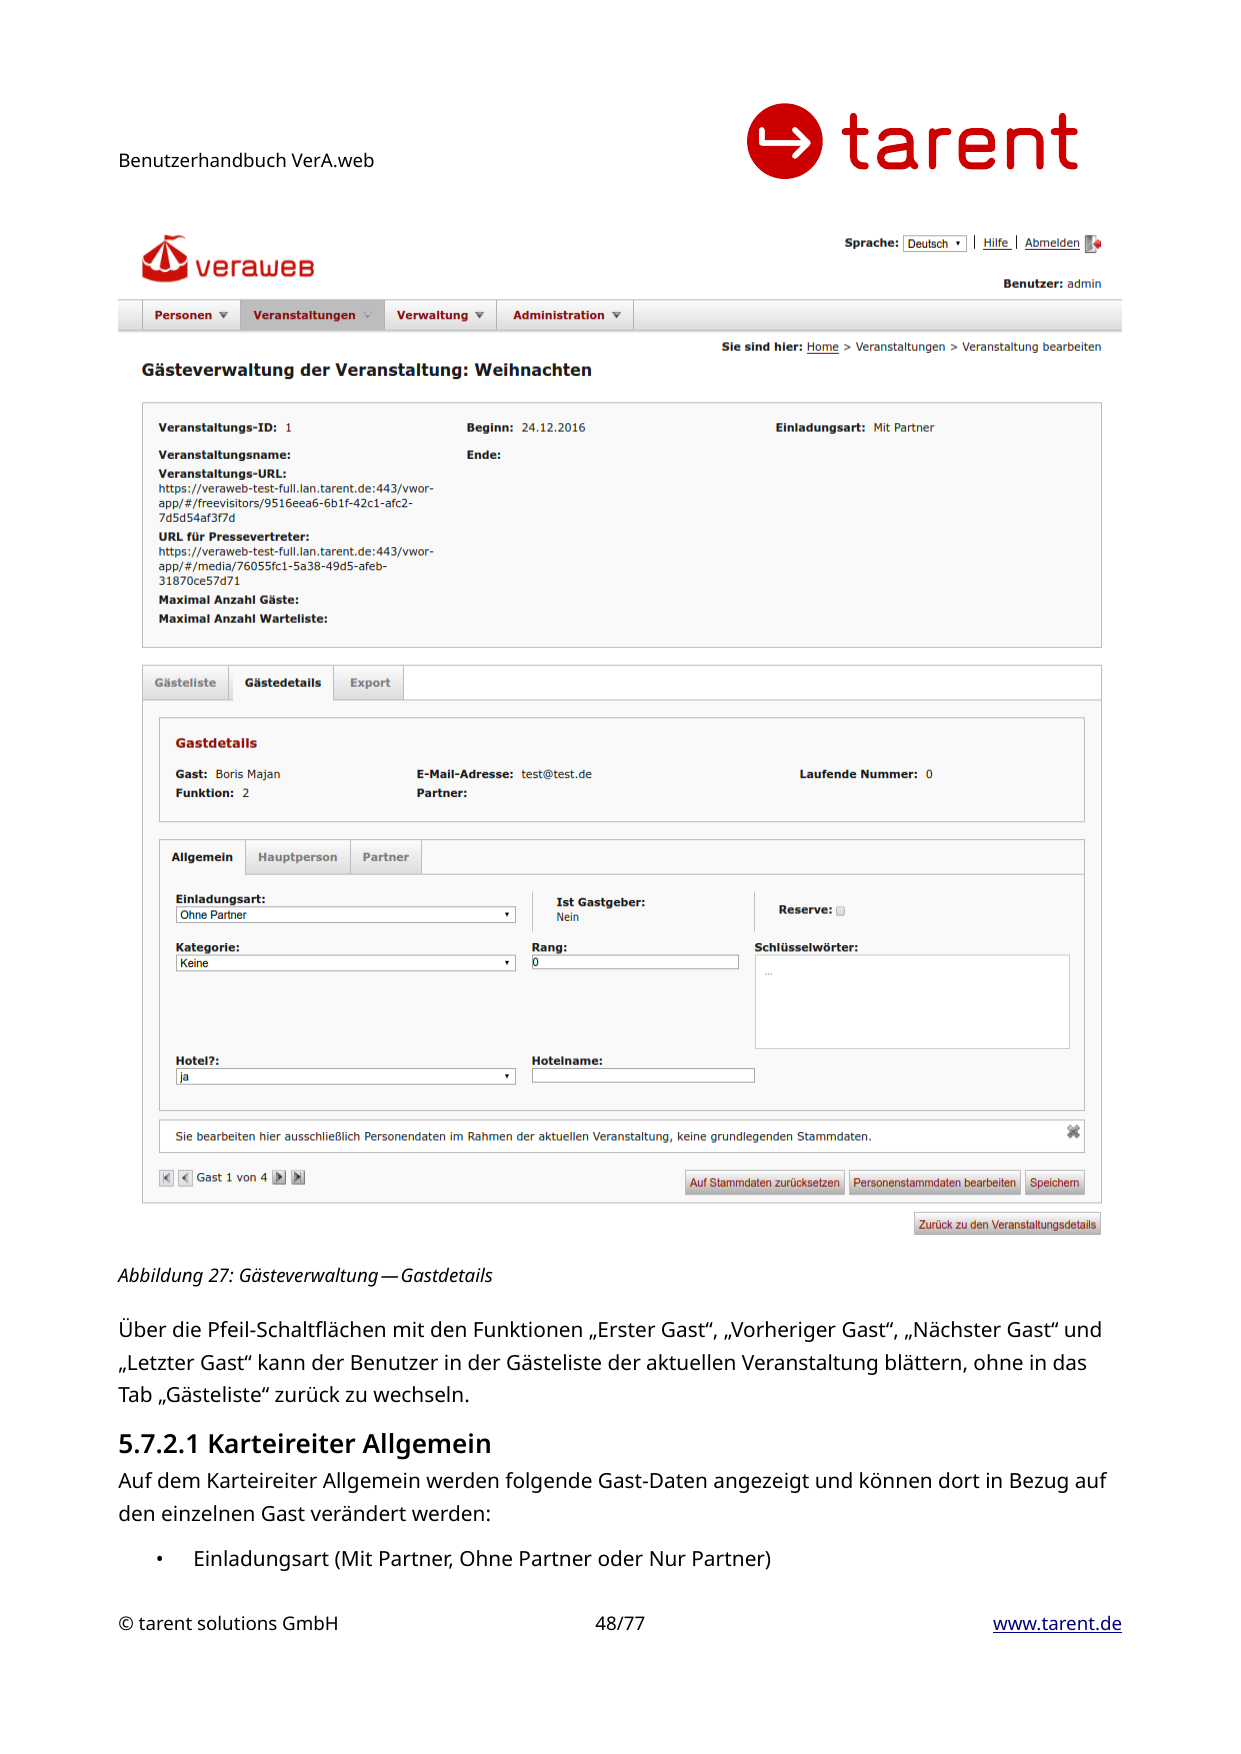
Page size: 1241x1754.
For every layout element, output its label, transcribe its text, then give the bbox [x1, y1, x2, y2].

picture [118, 230, 1122, 1235]
text Über die Pfeil-Schaltflächen mit den Funktionen „Erster Gast“, „Vorheriger Gast“, „Nächster Gast“ und „Letzter Gast“ kann der Benutzer in der Gästeliste der aktuellen Veranstaltung blättern, ohne in das Tab „Gästeliste“ zurück zu wechseln. [118, 1287, 1122, 1409]
text [118, 207, 1122, 230]
text Abbildung 27: Gästeverwaltung — Gastdetails [118, 1235, 1122, 1287]
text Auf dem Karteireiter Allgemein werden folgende Gast-Daten angezeigt und können dort in Bezug auf den einzelnen Gast verändert werden: [118, 1467, 1122, 1528]
list Einladungsart (Mit Partner, Ohne Partner oder Nur Partner) [156, 1544, 1122, 1573]
subtitle Karteireiter Allgemein [118, 1426, 1122, 1461]
